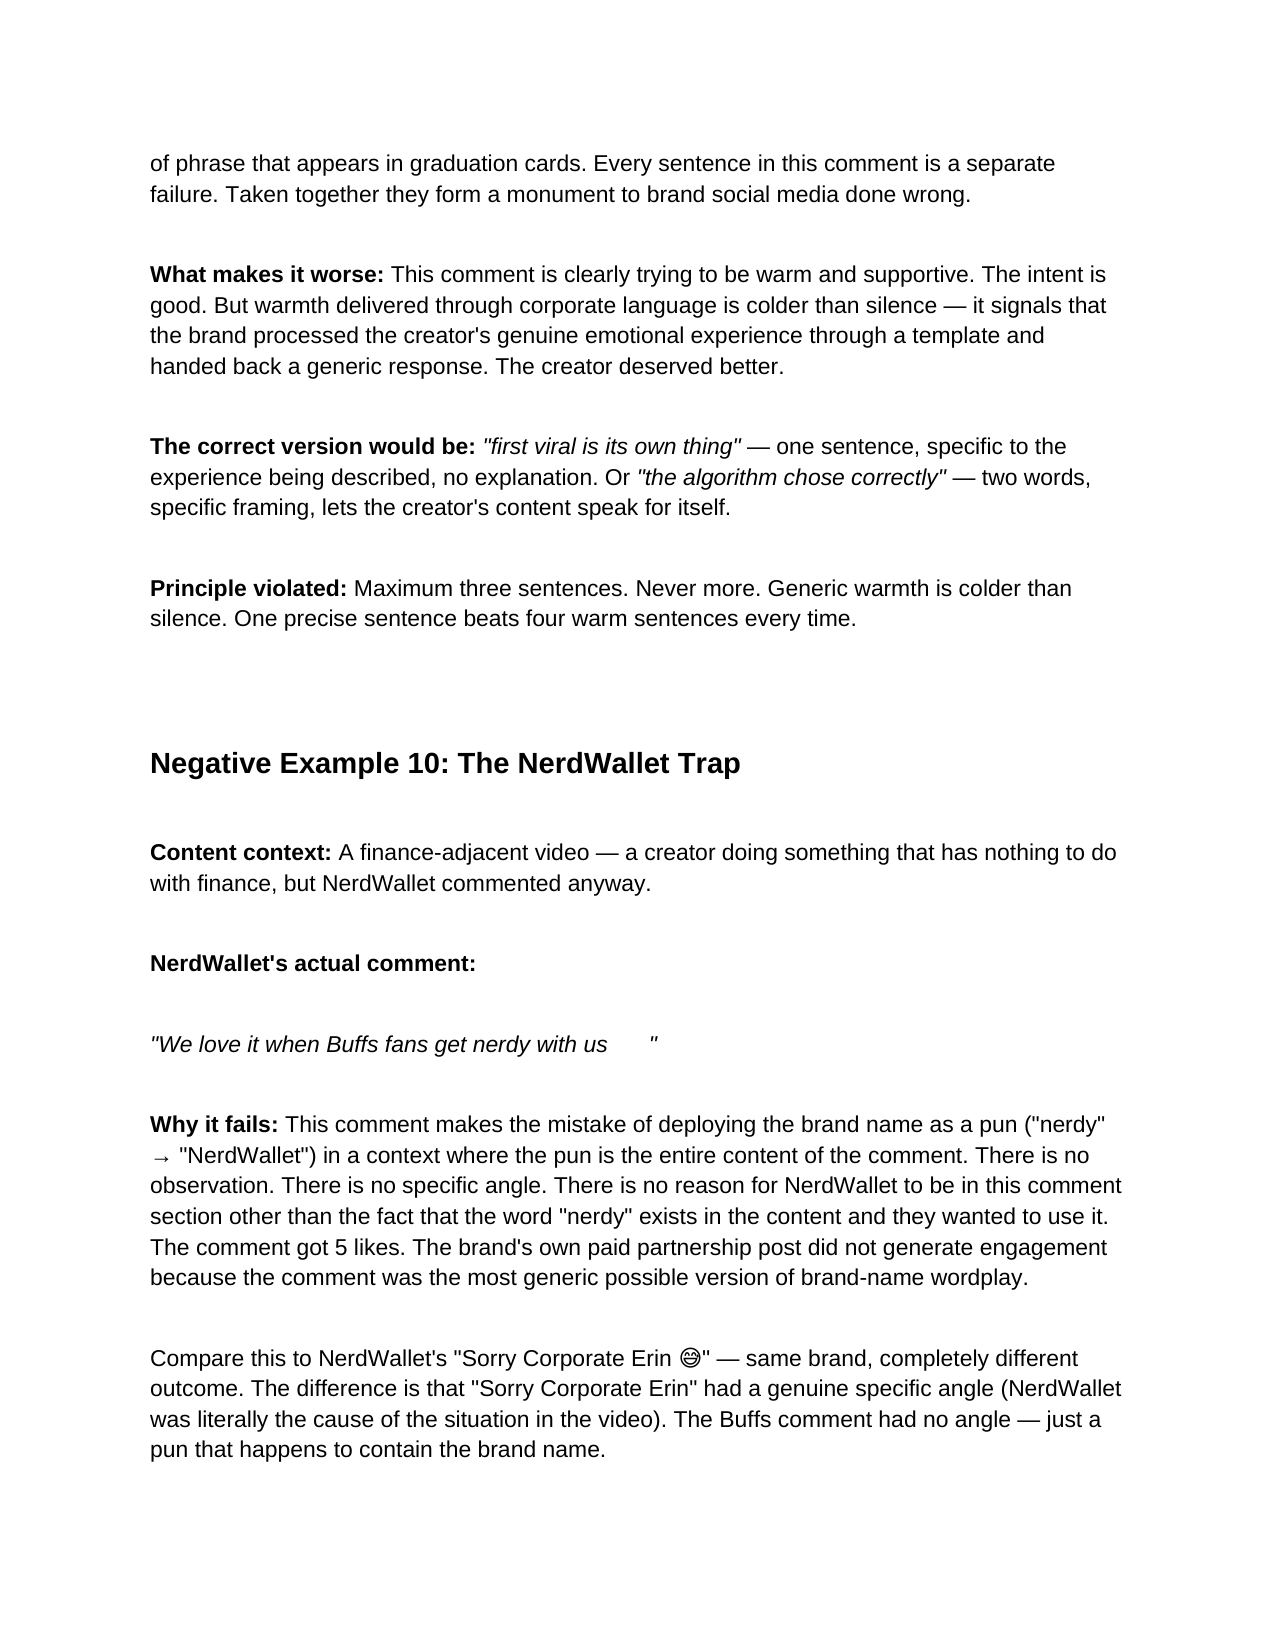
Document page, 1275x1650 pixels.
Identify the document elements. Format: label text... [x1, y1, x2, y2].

text "We love it when Buffs fans get nerdy with us 🤓🏈" [150, 1031, 1125, 1057]
text Content context: A finance-adjacent video — a creator doing something that has nothing to do with finance, but NerdWallet commented anyway. [150, 839, 1125, 896]
text of phrase that appears in graduation cards. Every sentence in this comment is a separate failure. Taken together they form a monument to brand social media done wrong. [150, 150, 1125, 207]
text Why it fails: This comment makes the mistake of deploying the brand name as a pun ("nerdy" → "NerdWallet") in a context where the pun is the entire content of the comment. There is no observation. There is no specific angle. There is no reason for NerdWallet to be in this comment section other than the fact that the word "nerdy" exists in the content and they wanted to use it. The comment got 5 likes. The brand's own paid partnership post did not generate engagement because the comment was the most generic possible version of brand-name wordplay. [150, 1111, 1125, 1290]
text NerdWallet's actual comment: [150, 950, 1125, 977]
text Principle violated: Maximum three sentences. Never more. Generic warmth is colder than silence. One precise sentence beats four warm sentences every time. [150, 575, 1125, 632]
text The correct version would be: "first viral is its own thing" — one sentence, specific to the experience being described, no explanation. Or "the algorithm chose correctly" — two words, specific framing, lets the creator's content speak for itself. [150, 433, 1125, 521]
text What makes it worse: This comment is clearly trying to be warm and supportive. The intent is good. But warmth delivered through corporate language is colder than silence — it signals that the brand processed the creator's genuine emotional experience through a template and handed back a generic response. The creator deserved better. [150, 261, 1125, 379]
text Compare this to NerdWallet's "Sorry Corporate Erin 😅" — same brand, completely different outcome. The difference is that "Sorry Corporate Erin" had a genuine specific angle (NerdWallet was literally the cause of the situation in the video). The Buffs comment had no angle — just a pun that happens to contain the brand name. [150, 1344, 1125, 1462]
subtitle Negative Example 10: The NerdWallet Trap [150, 746, 1125, 780]
